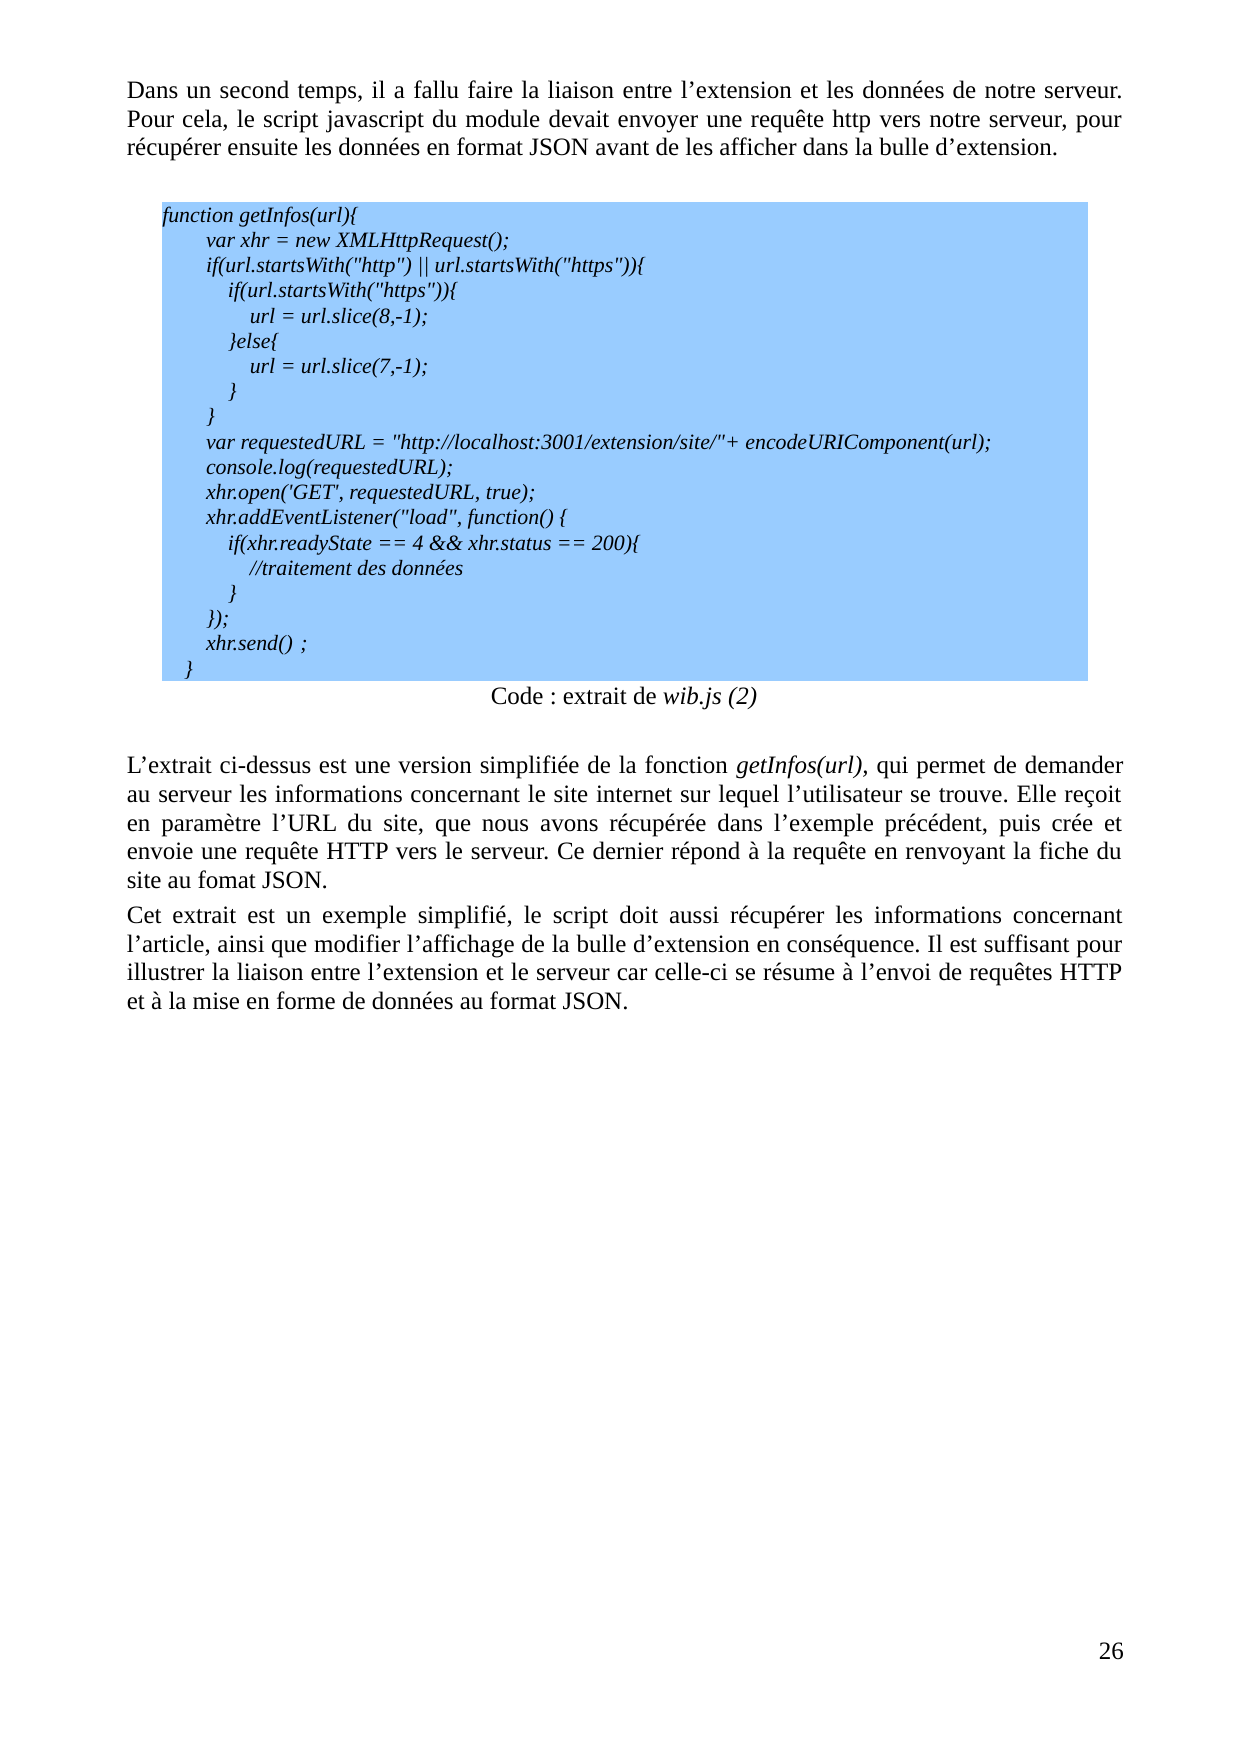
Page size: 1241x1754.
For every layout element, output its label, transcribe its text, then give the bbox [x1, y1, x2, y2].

text var xhr = new XMLHttpRequest(); [162, 227, 1088, 252]
text if(xhr.readyState == 4 && xhr.status == 200){ [162, 529, 1088, 555]
text xhr.open('GET', requestedURL, true); [162, 479, 1088, 504]
text } [162, 378, 1088, 403]
text url = url.slice(7,-1); [162, 353, 1088, 378]
text } [162, 580, 1088, 605]
text L’extrait ci-dessus est une version simplifiée de la fonction getInfos(url), qui permet de demander au serveur les informations concernant le site internet sur lequel l’utilisateur se trouve. Elle reçoit en paramètre l’URL du site, que nous avons récupérée dans l’exemple précédent, puis crée et envoie une requête HTTP vers le serveur. Ce dernier répond à la requête en renvoyant la fiche du site au fomat JSON. [127, 750, 1123, 894]
text } [162, 403, 1088, 429]
text xhr.send() ; [162, 630, 1088, 656]
text function getInfos(url){ [162, 202, 1088, 227]
text if(url.startsWith("http") || url.startsWith("https")){ [162, 252, 1088, 277]
text Code : extrait de wib.js (2) [127, 681, 1123, 709]
text console.log(requestedURL); [162, 454, 1088, 479]
text var requestedURL = "http://localhost:3001/extension/site/"+ encodeURIComponent(url); [162, 429, 1088, 454]
text Dans un second temps, il a fallu faire la liaison entre l’extension et les données de notre serveur. Pour cela, le script javascript du module devait envoyer une requête http vers notre serveur, pour récupérer ensuite les données en format JSON avant de les afficher dans la bulle d’extension. [127, 75, 1123, 161]
text }); [162, 605, 1088, 630]
text Cet extrait est un exemple simplifié, le script doit aussi récupérer les informations concernant l’article, ainsi que modifier l’affichage de la bulle d’extension en conséquence. Il est suffisant pour illustrer la liaison entre l’extension et le serveur car celle-ci se résume à l’envoi de requêtes HTTP et à la mise en forme de données au format JSON. [127, 900, 1123, 1015]
text url = url.slice(8,-1); [162, 303, 1088, 328]
text xhr.addEventListener("load", function() { [162, 504, 1088, 529]
text //traitement des données [162, 555, 1088, 580]
text if(url.startsWith("https")){ [162, 277, 1088, 303]
text }else{ [162, 328, 1088, 353]
text } [162, 656, 1088, 681]
